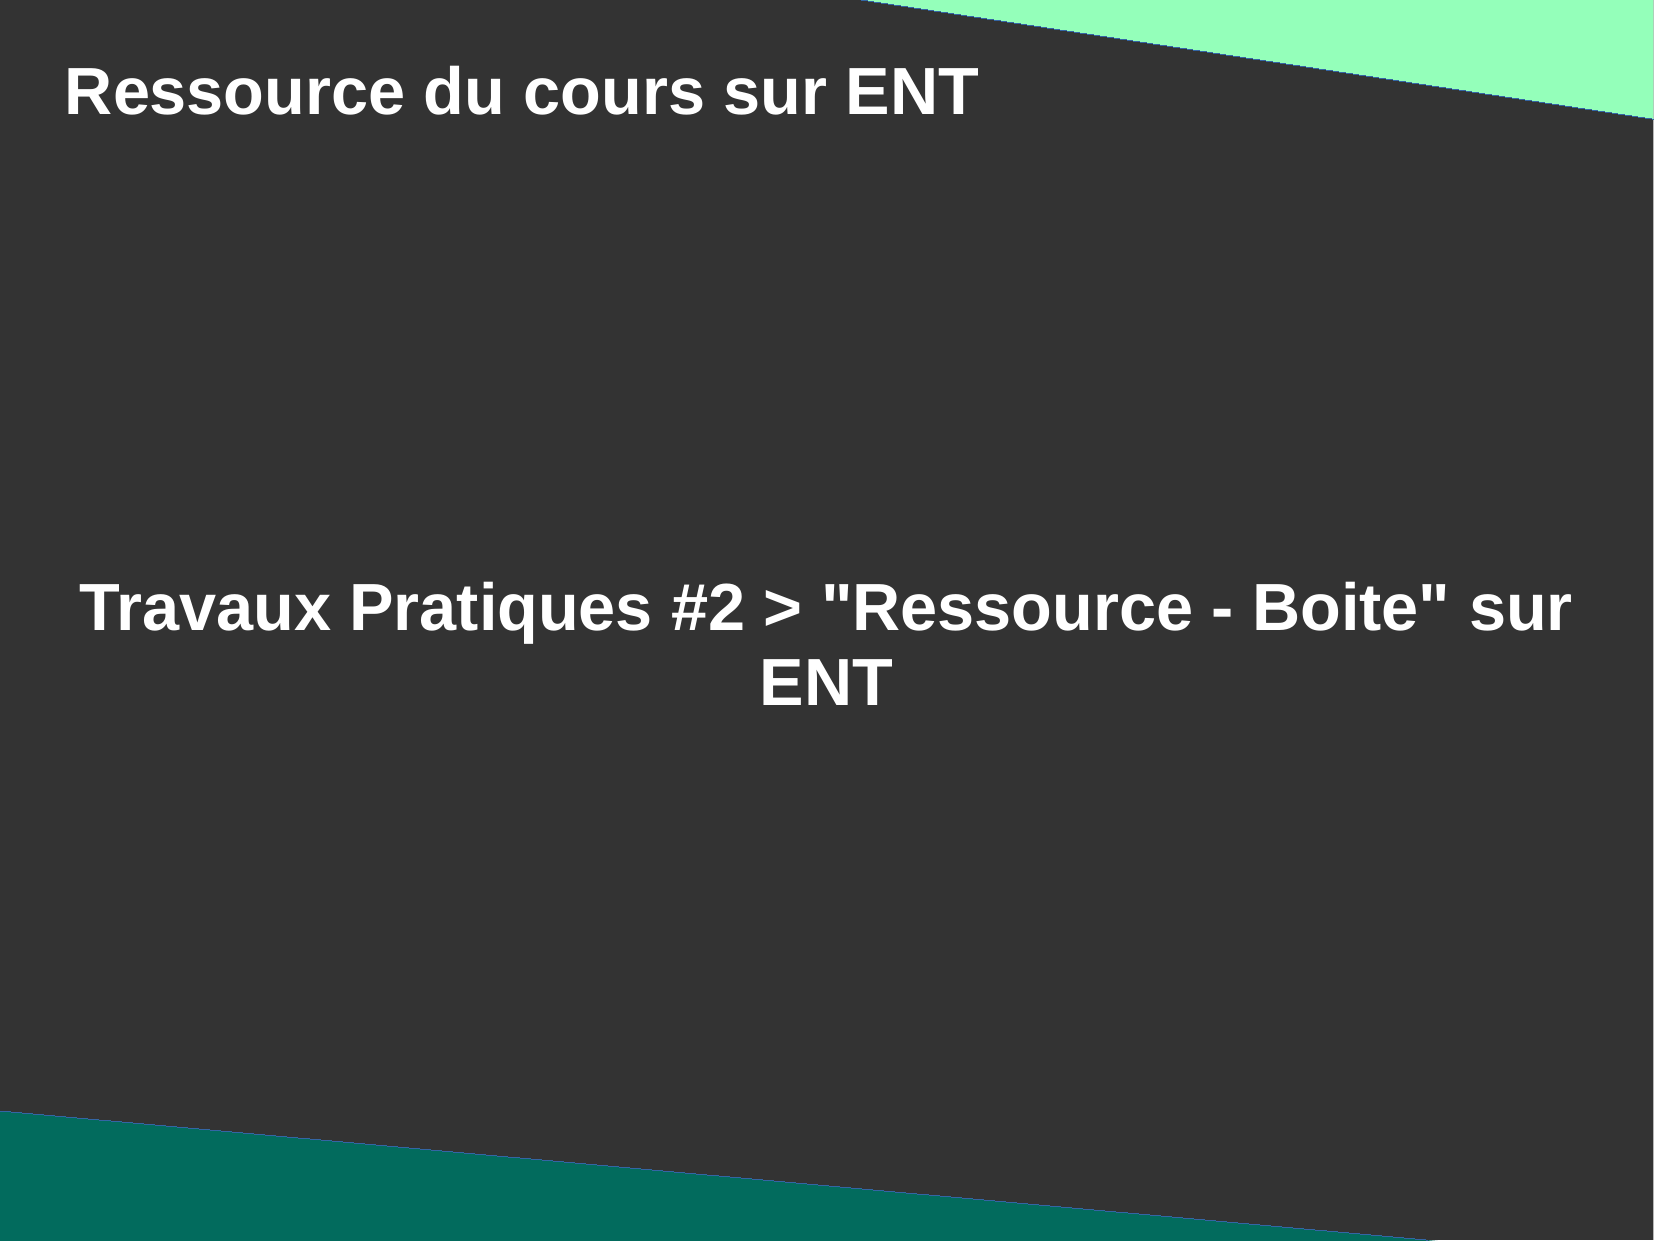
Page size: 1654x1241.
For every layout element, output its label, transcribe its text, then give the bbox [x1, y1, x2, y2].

text_box [861, 0, 1654, 120]
title Ressource du cours sur ENT [64, 54, 1553, 157]
title Travaux Pratiques #2 > "Ressource - Boite" sur ENT [31, 570, 1622, 721]
